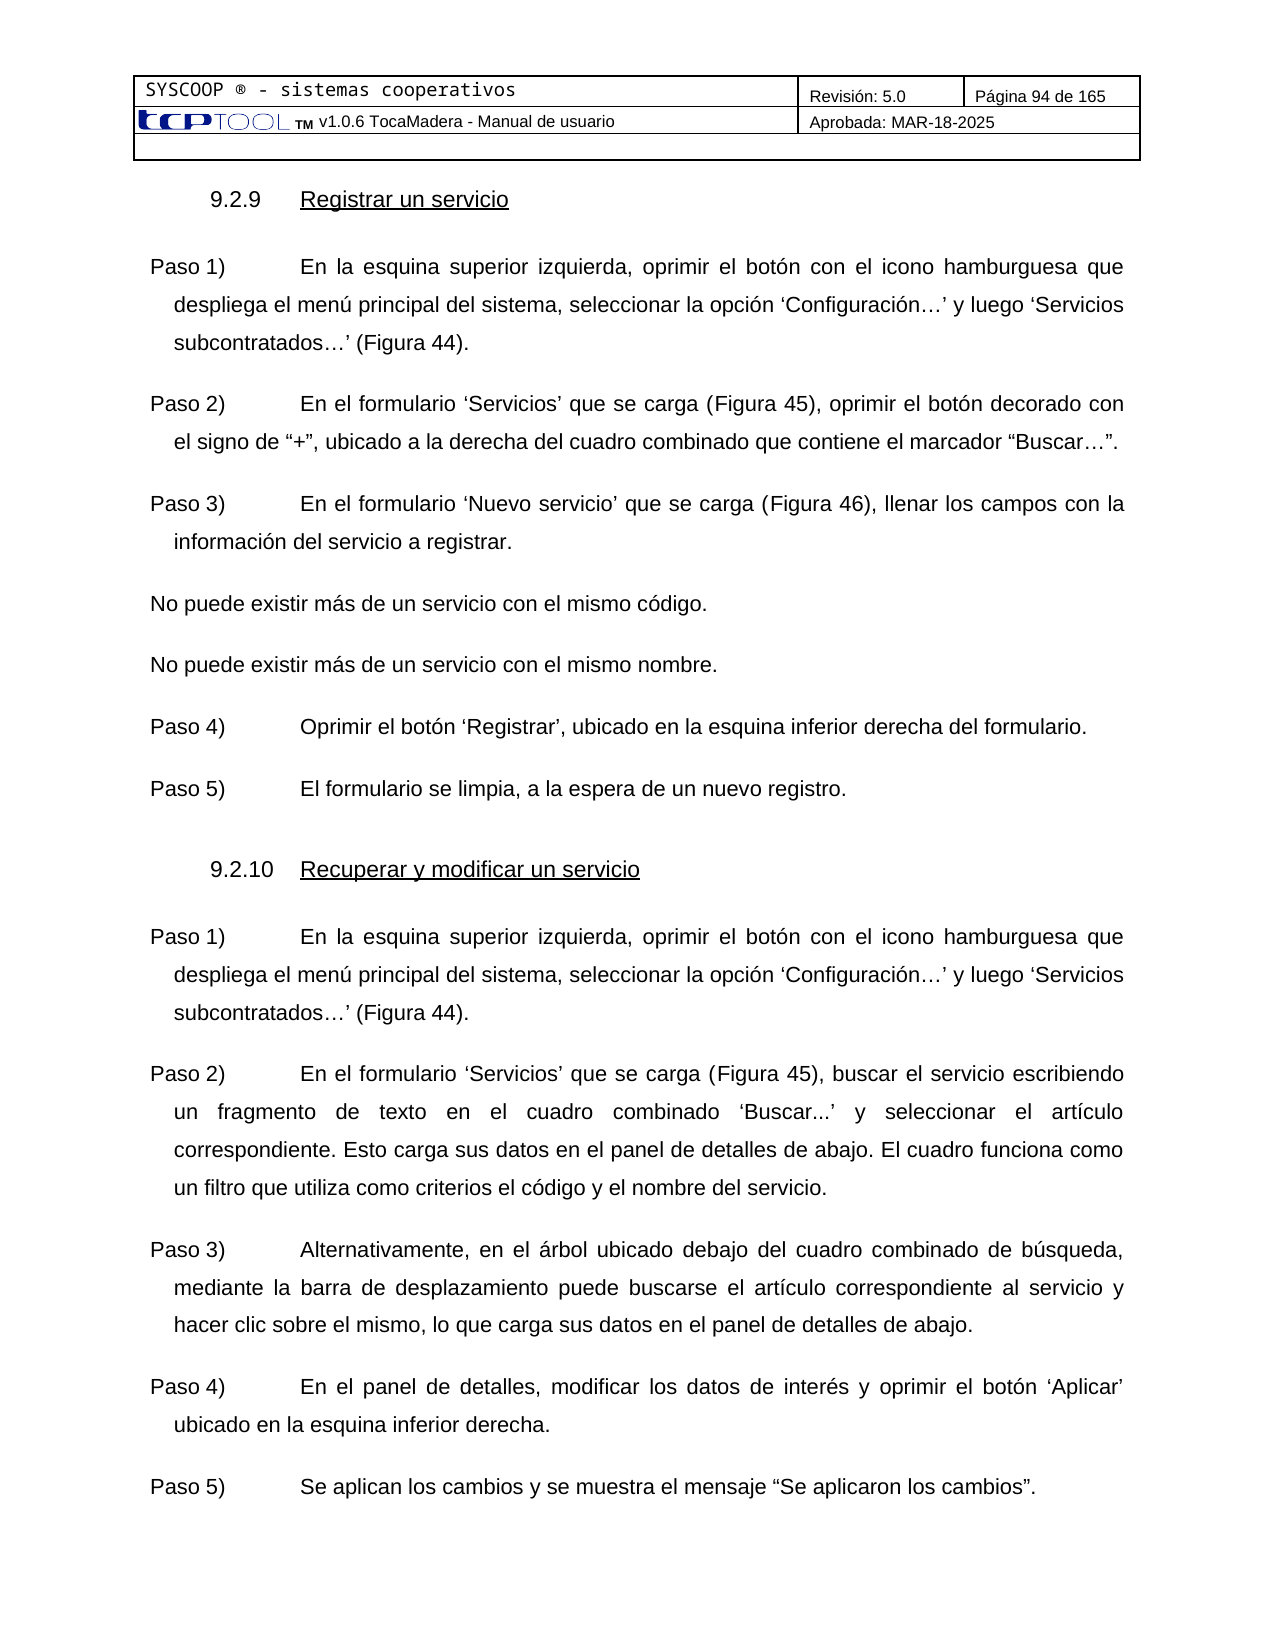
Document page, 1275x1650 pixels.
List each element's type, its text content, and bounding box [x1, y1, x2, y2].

subtitle Registrar un servicio [210, 186, 1125, 212]
subtitle Recuperar y modificar un servicio [210, 856, 1125, 882]
picture [138, 110, 290, 130]
list En la esquina superior izquierda, oprimir el botón con el icono hamburguesa que despliega el menú principal del sistema, seleccionar la opción ‘Configuración…’ y luego ‘Servicios subcontratados…’ (Figura 44). [150, 254, 1125, 355]
list En el formulario ‘Servicios’ que se carga (Figura 45), oprimir el botón decorado con el signo de “+”, ubicado a la derecha del cuadro combinado que contiene el marcador “Buscar…”. [150, 391, 1125, 454]
list En el panel de detalles, modificar los datos de interés y oprimir el botón ‘Aplicar’ ubicado en la esquina inferior derecha. [150, 1374, 1125, 1437]
list Se aplican los cambios y se muestra el mensaje “Se aplicaron los cambios”. [150, 1473, 1125, 1499]
list En el formulario ‘Servicios’ que se carga (Figura 45), buscar el servicio escribiendo un fragmento de texto en el cuadro combinado ‘Buscar...’ y seleccionar el artículo correspondiente. Esto carga sus datos en el panel de detalles de abajo. El cuadro funciona como un filtro que utiliza como criterios el código y el nombre del servicio. [150, 1061, 1125, 1200]
list En el formulario ‘Nuevo servicio’ que se carga (Figura 46), llenar los campos con la información del servicio a registrar. [150, 491, 1125, 554]
list Oprimir el botón ‘Registrar’, ubicado en la esquina inferior derecha del formulario. [150, 714, 1125, 739]
list El formulario se limpia, a la espera de un nuevo registro. [150, 776, 1125, 801]
list En la esquina superior izquierda, oprimir el botón con el icono hamburguesa que despliega el menú principal del sistema, seleccionar la opción ‘Configuración…’ y luego ‘Servicios subcontratados…’ (Figura 44). [150, 924, 1125, 1025]
text No puede existir más de un servicio con el mismo nombre. [150, 652, 1125, 677]
text No puede existir más de un servicio con el mismo código. [150, 591, 1125, 616]
list Alternativamente, en el árbol ubicado debajo del cuadro combinado de búsqueda, mediante la barra de desplazamiento puede buscarse el artículo correspondiente al servicio y hacer clic sobre el mismo, lo que carga sus datos en el panel de detalles de abajo. [150, 1237, 1125, 1337]
